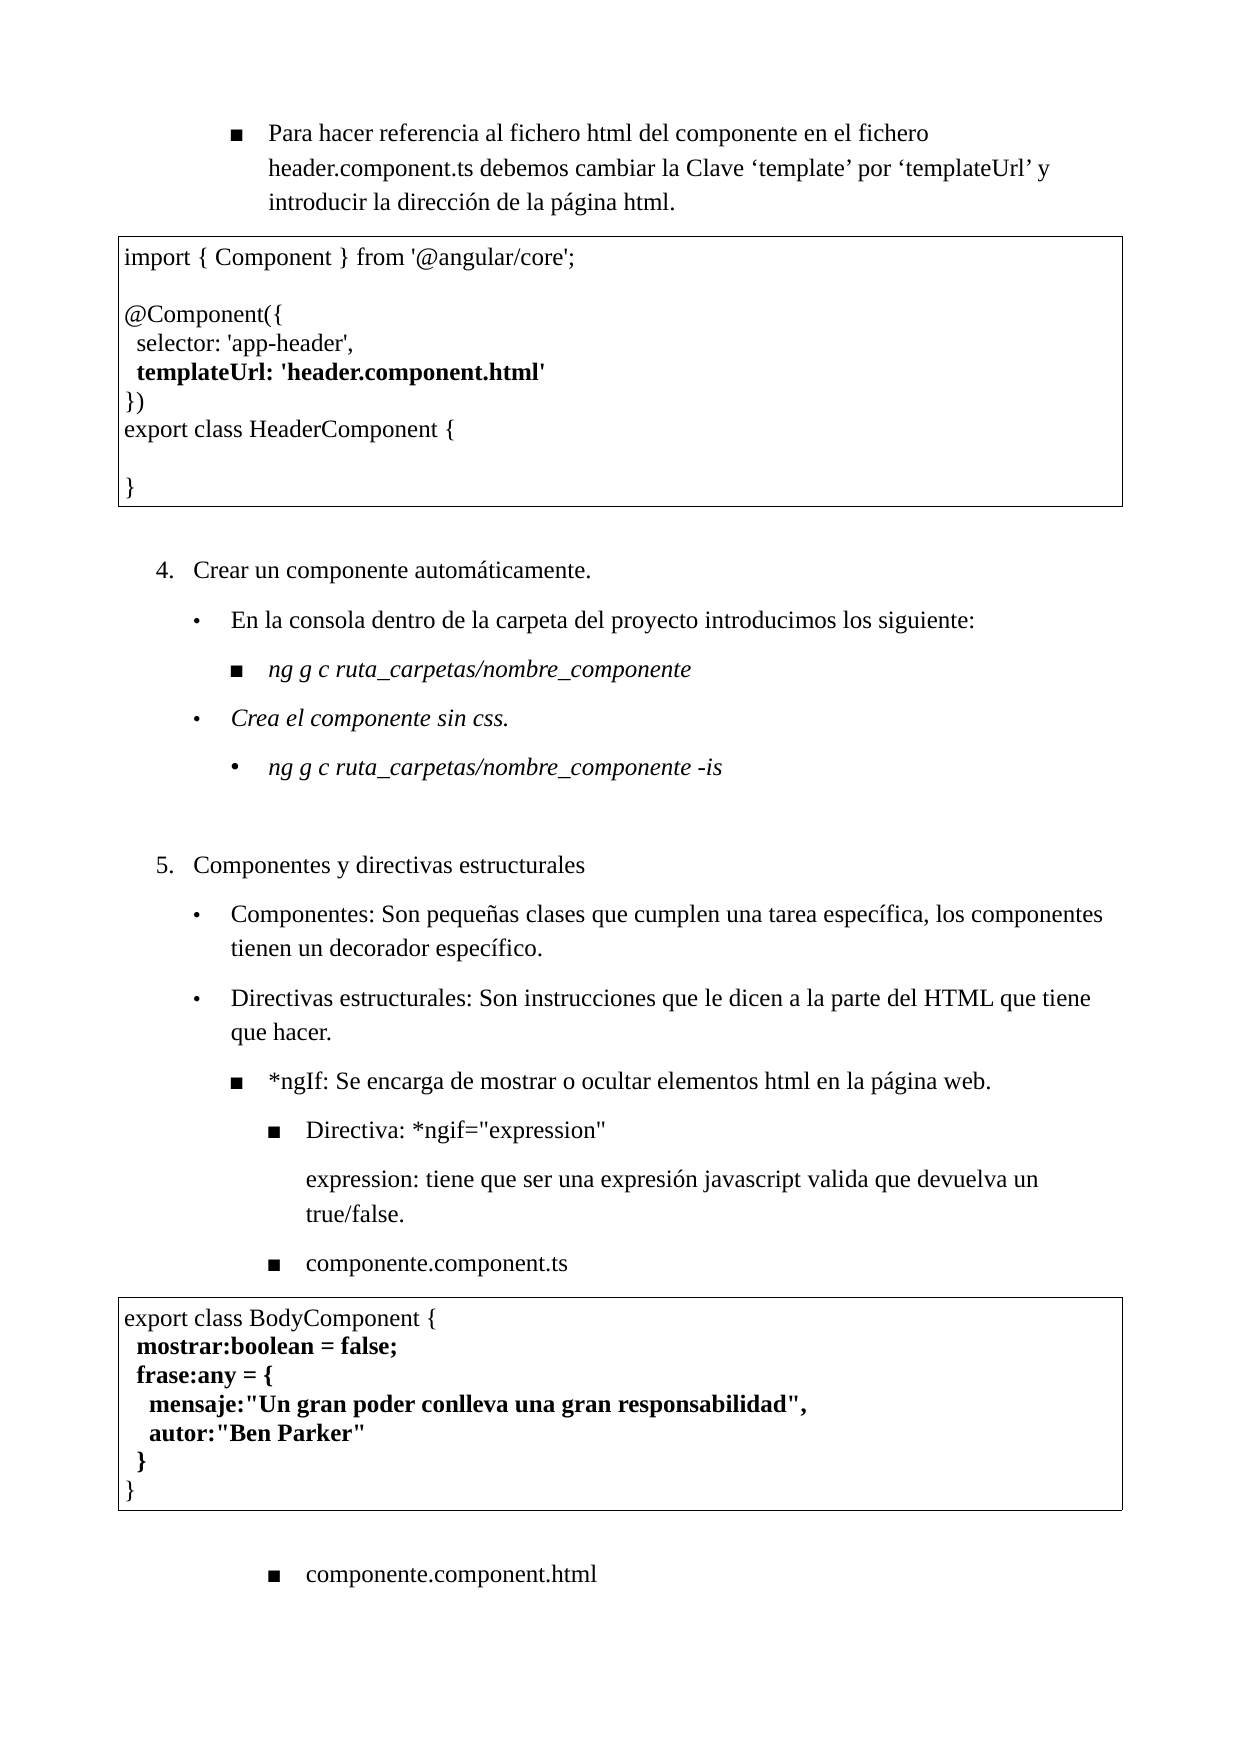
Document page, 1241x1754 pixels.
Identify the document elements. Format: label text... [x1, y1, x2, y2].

list Directiva: *ngif="expression" [268, 1115, 1122, 1144]
list expression: tiene que ser una expresión javascript valida que devuelva un true/false. [268, 1164, 1122, 1227]
list Componentes y directivas estructurales [156, 850, 1122, 879]
table_header import { Component } from '@angular/core'; @Component({ selector: 'app-header', templateUrl: 'header.component.html' }) export class HeaderComponent { } [119, 237, 1122, 506]
list En la consola dentro de la carpeta del proyecto introducimos los siguiente: [193, 605, 1122, 633]
table_header export class BodyComponent { mostrar:boolean = false; frase:any = { mensaje:"Un gran poder conlleva una gran responsabilidad", autor:"Ben Parker" } } [119, 1298, 1122, 1510]
list *ngIf: Se encarga de mostrar o ocultar elementos html en la página web. [231, 1066, 1122, 1095]
list Directivas estructurales: Son instrucciones que le dicen a la parte del HTML que tiene que hacer. [193, 983, 1122, 1046]
list ng g c ruta_carpetas/nombre_componente [231, 654, 1122, 682]
list Para hacer referencia al fichero html del componente en el fichero header.component.ts debemos cambiar la Clave ‘template’ por ‘templateUrl’ y introducir la dirección de la página html. [231, 118, 1122, 216]
list Componentes: Son pequeñas clases que cumplen una tarea específica, los componentes tienen un decorador específico. [193, 899, 1122, 962]
list ng g c ruta_carpetas/nombre_componente -is [231, 752, 1122, 781]
list Crear un componente automáticamente. [156, 556, 1122, 584]
list Crea el componente sin css. [193, 703, 1122, 732]
list componente.component.ts [268, 1248, 1122, 1277]
list componente.component.html [268, 1559, 1122, 1588]
